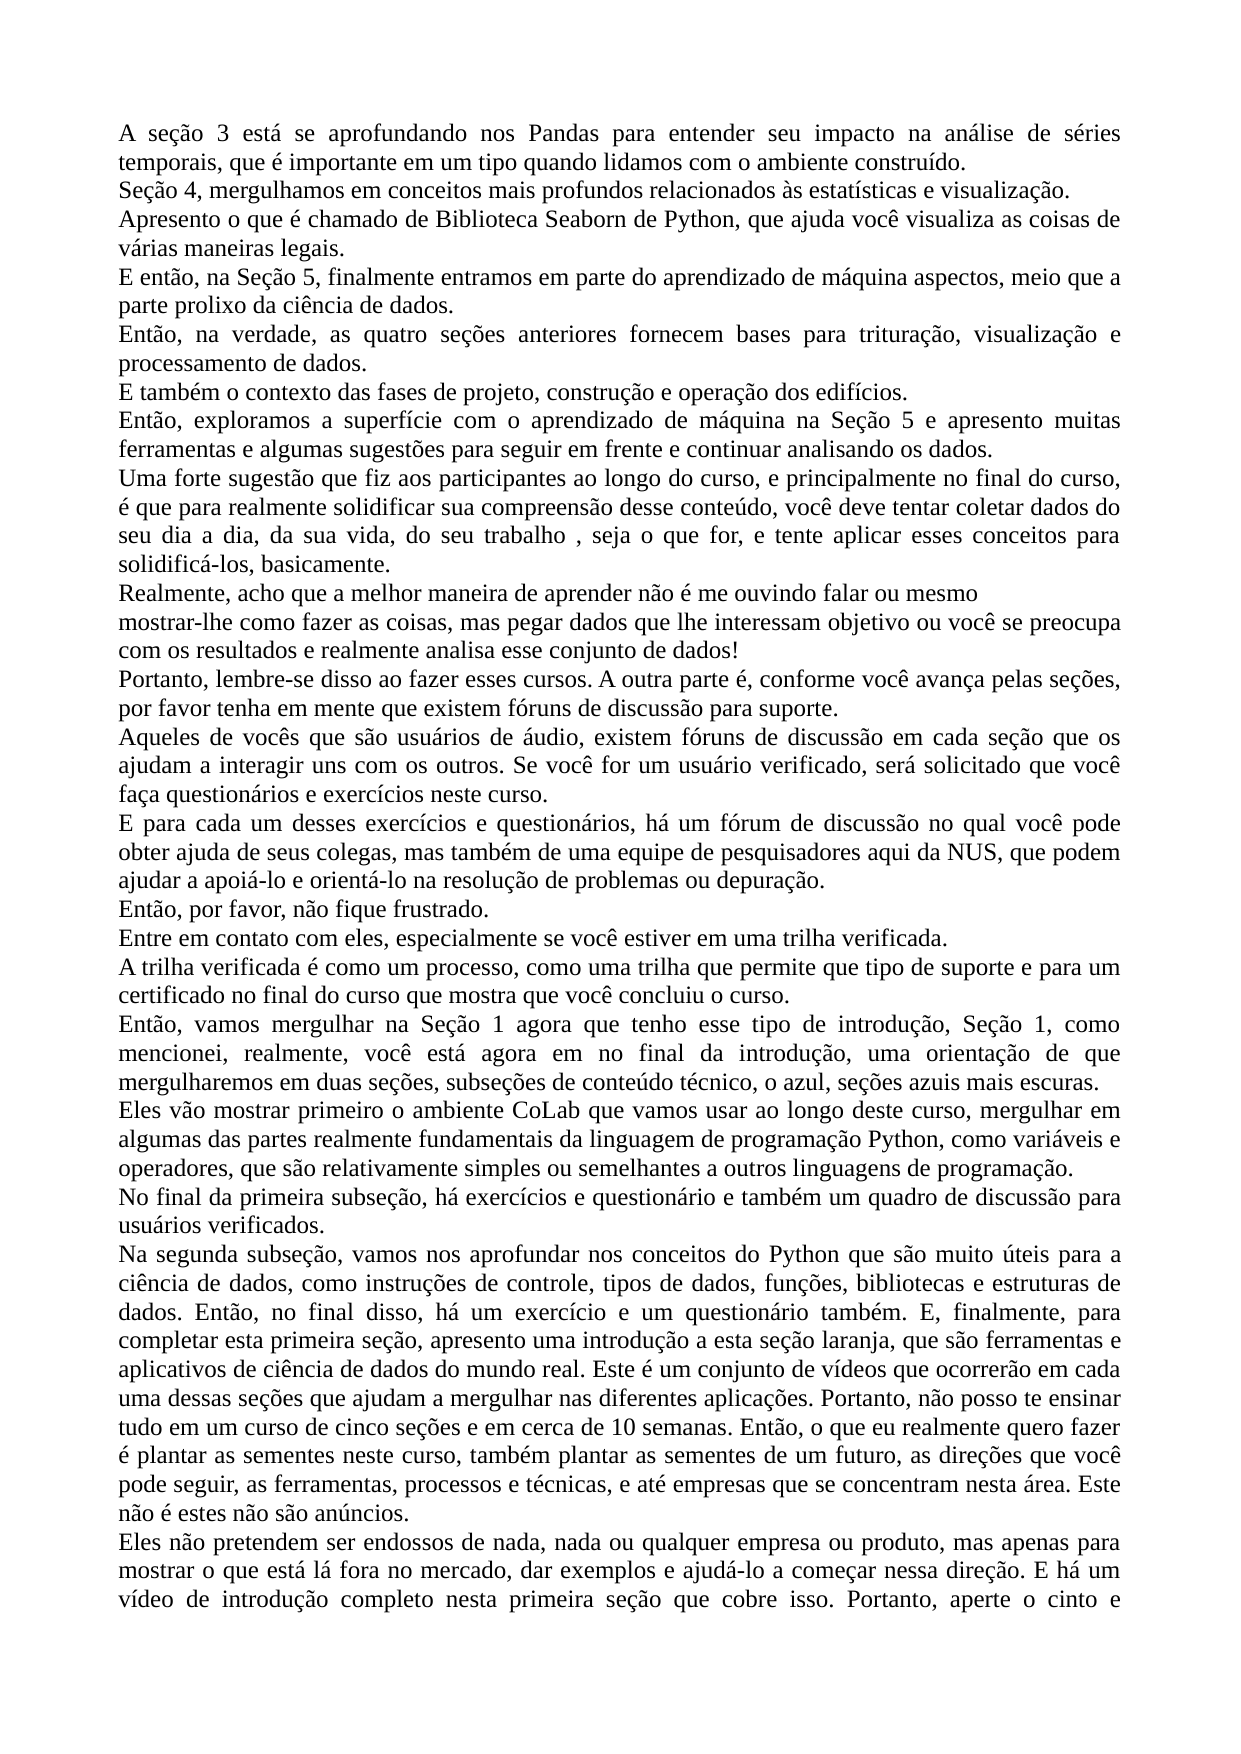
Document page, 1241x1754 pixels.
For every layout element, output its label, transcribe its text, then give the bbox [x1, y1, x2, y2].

text Entre em contato com eles, especialmente se você estiver em uma trilha verificada. [118, 923, 1122, 952]
text Uma forte sugestão que fiz aos participantes ao longo do curso, e principalmente no final do curso, é que para realmente solidificar sua compreensão desse conteúdo, você deve tentar coletar dados do seu dia a dia, da sua vida, do seu trabalho , seja o que for, e tente aplicar esses conceitos para solidificá-los, basicamente. [118, 463, 1122, 578]
text Eles não pretendem ser endossos de nada, nada ou qualquer empresa ou produto, mas apenas para mostrar o que está lá fora no mercado, dar exemplos e ajudá-lo a começar nessa direção. E há um vídeo de introdução completo nesta primeira seção que cobre isso. Portanto, aperte o cinto e [118, 1527, 1122, 1613]
text Apresento o que é chamado de Biblioteca Seaborn de Python, que ajuda você visualiza as coisas de várias maneiras legais. [118, 204, 1122, 262]
text mostrar-lhe como fazer as coisas, mas pegar dados que lhe interessam objetivo ou você se preocupa com os resultados e realmente analisa esse conjunto de dados! [118, 607, 1122, 664]
text Então, na verdade, as quatro seções anteriores fornecem bases para trituração, visualização e processamento de dados. [118, 319, 1122, 377]
text Então, por favor, não fique frustrado. [118, 894, 1122, 923]
text A seção 3 está se aprofundando nos Pandas para entender seu impacto na análise de séries temporais, que é importante em um tipo quando lidamos com o ambiente construído. [118, 118, 1122, 176]
text E então, na Seção 5, finalmente entramos em parte do aprendizado de máquina aspectos, meio que a parte prolixo da ciência de dados. [118, 262, 1122, 319]
text No final da primeira subseção, há exercícios e questionário e também um quadro de discussão para usuários verificados. [118, 1182, 1122, 1239]
text Na segunda subseção, vamos nos aprofundar nos conceitos do Python que são muito úteis para a ciência de dados, como instruções de controle, tipos de dados, funções, bibliotecas e estruturas de dados. Então, no final disso, há um exercício e um questionário também. E, finalmente, para completar esta primeira seção, apresento uma introdução a esta seção laranja, que são ferramentas e aplicativos de ciência de dados do mundo real. Este é um conjunto de vídeos que ocorrerão em cada uma dessas seções que ajudam a mergulhar nas diferentes aplicações. Portanto, não posso te ensinar tudo em um curso de cinco seções e em cerca de 10 semanas. Então, o que eu realmente quero fazer é plantar as sementes neste curso, também plantar as sementes de um futuro, as direções que você pode seguir, as ferramentas, processos e técnicas, e até empresas que se concentram nesta área. Este não é estes não são anúncios. [118, 1239, 1122, 1527]
text Aqueles de vocês que são usuários de áudio, existem fóruns de discussão em cada seção que os ajudam a interagir uns com os outros. Se você for um usuário verificado, será solicitado que você faça questionários e exercícios neste curso. [118, 722, 1122, 808]
text Eles vão mostrar primeiro o ambiente CoLab que vamos usar ao longo deste curso, mergulhar em algumas das partes realmente fundamentais da linguagem de programação Python, como variáveis e operadores, que são relativamente simples ou semelhantes a outros linguagens de programação. [118, 1096, 1122, 1182]
text E para cada um desses exercícios e questionários, há um fórum de discussão no qual você pode obter ajuda de seus colegas, mas também de uma equipe de pesquisadores aqui da NUS, que podem ajudar a apoiá-lo e orientá-lo na resolução de problemas ou depuração. [118, 808, 1122, 894]
text Então, vamos mergulhar na Seção 1 agora que tenho esse tipo de introdução, Seção 1, como mencionei, realmente, você está agora em no final da introdução, uma orientação de que mergulharemos em duas seções, subseções de conteúdo técnico, o azul, seções azuis mais escuras. [118, 1009, 1122, 1096]
text A trilha verificada é como um processo, como uma trilha que permite que tipo de suporte e para um certificado no final do curso que mostra que você concluiu o curso. [118, 952, 1122, 1009]
text E também o contexto das fases de projeto, construção e operação dos edifícios. [118, 377, 1122, 406]
text Então, exploramos a superfície com o aprendizado de máquina na Seção 5 e apresento muitas ferramentas e algumas sugestões para seguir em frente e continuar analisando os dados. [118, 406, 1122, 463]
text Realmente, acho que a melhor maneira de aprender não é me ouvindo falar ou mesmo [118, 578, 1122, 607]
text Seção 4, mergulhamos em conceitos mais profundos relacionados às estatísticas e visualização. [118, 176, 1122, 204]
text Portanto, lembre-se disso ao fazer esses cursos. A outra parte é, conforme você avança pelas seções, por favor tenha em mente que existem fóruns de discussão para suporte. [118, 664, 1122, 722]
